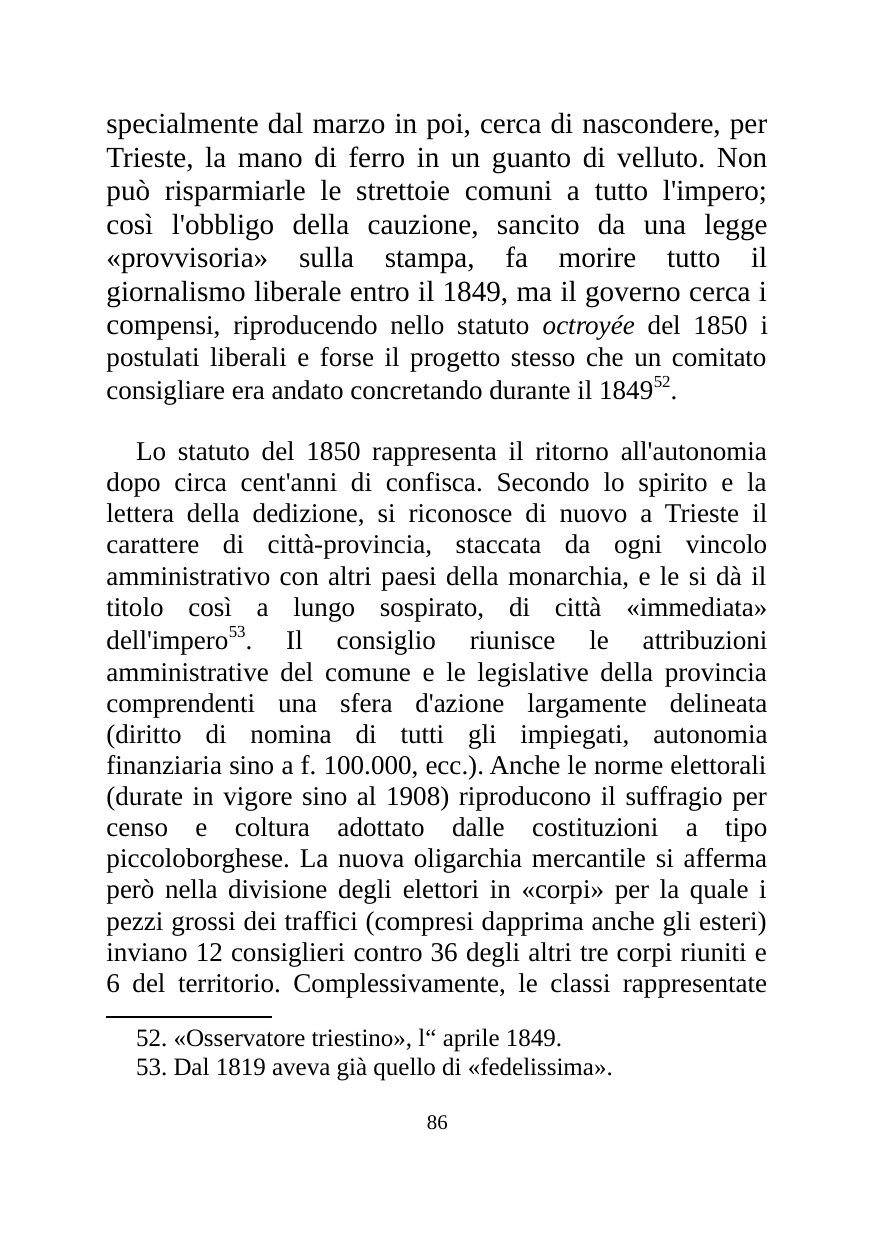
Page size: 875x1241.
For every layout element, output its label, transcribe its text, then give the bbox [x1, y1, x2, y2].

text specialmente dal marzo in poi, cerca di nascondere, per Trieste, la mano di ferro in un guanto di velluto. Non può risparmiarle le strettoie comuni a tutto l'impero; così l'obbligo della cauzione, sancito da una legge «provvisoria» sulla stampa, fa morire tutto il giornalismo liberale entro il 1849, ma il governo cerca i compensi, riproducendo nello statuto octroyée del 1850 i postulati liberali e forse il progetto stesso che un comitato consigliare era andato concretando durante il 1849. [106, 106, 768, 406]
text Lo statuto del 1850 rappresenta il ritorno all'autonomia dopo circa cent'anni di confisca. Secondo lo spirito e la lettera della dedizione, si riconosce di nuovo a Trieste il carattere di città-provincia, staccata da ogni vincolo amministrativo con altri paesi della monarchia, e le si dà il titolo così a lungo sospirato, di città «immediata» dell'impero. Il consiglio riunisce le attribuzioni amministrative del comune e le legislative della provincia comprendenti una sfera d'azione largamente delineata (diritto di nomina di tutti gli impiegati, autonomia finanziaria sino a f. 100.000, ecc.). Anche le norme elettorali (durate in vigore sino al 1908) riproducono il suffragio per censo e coltura adottato dalle costituzioni a tipo piccoloborghese. La nuova oligarchia mercantile si afferma però nella divisione degli elettori in «corpi» per la quale i pezzi grossi dei traffici (compresi dapprima anche gli esteri) inviano 12 consiglieri contro 36 degli altri tre corpi riuniti e 6 del territorio. Complessivamente, le classi rappresentate [106, 435, 768, 998]
text . «Osservatore triestino», l“ aprile 1849. [106, 1023, 768, 1052]
text . Dal 1819 aveva già quello di «fedelissima». [106, 1052, 768, 1080]
